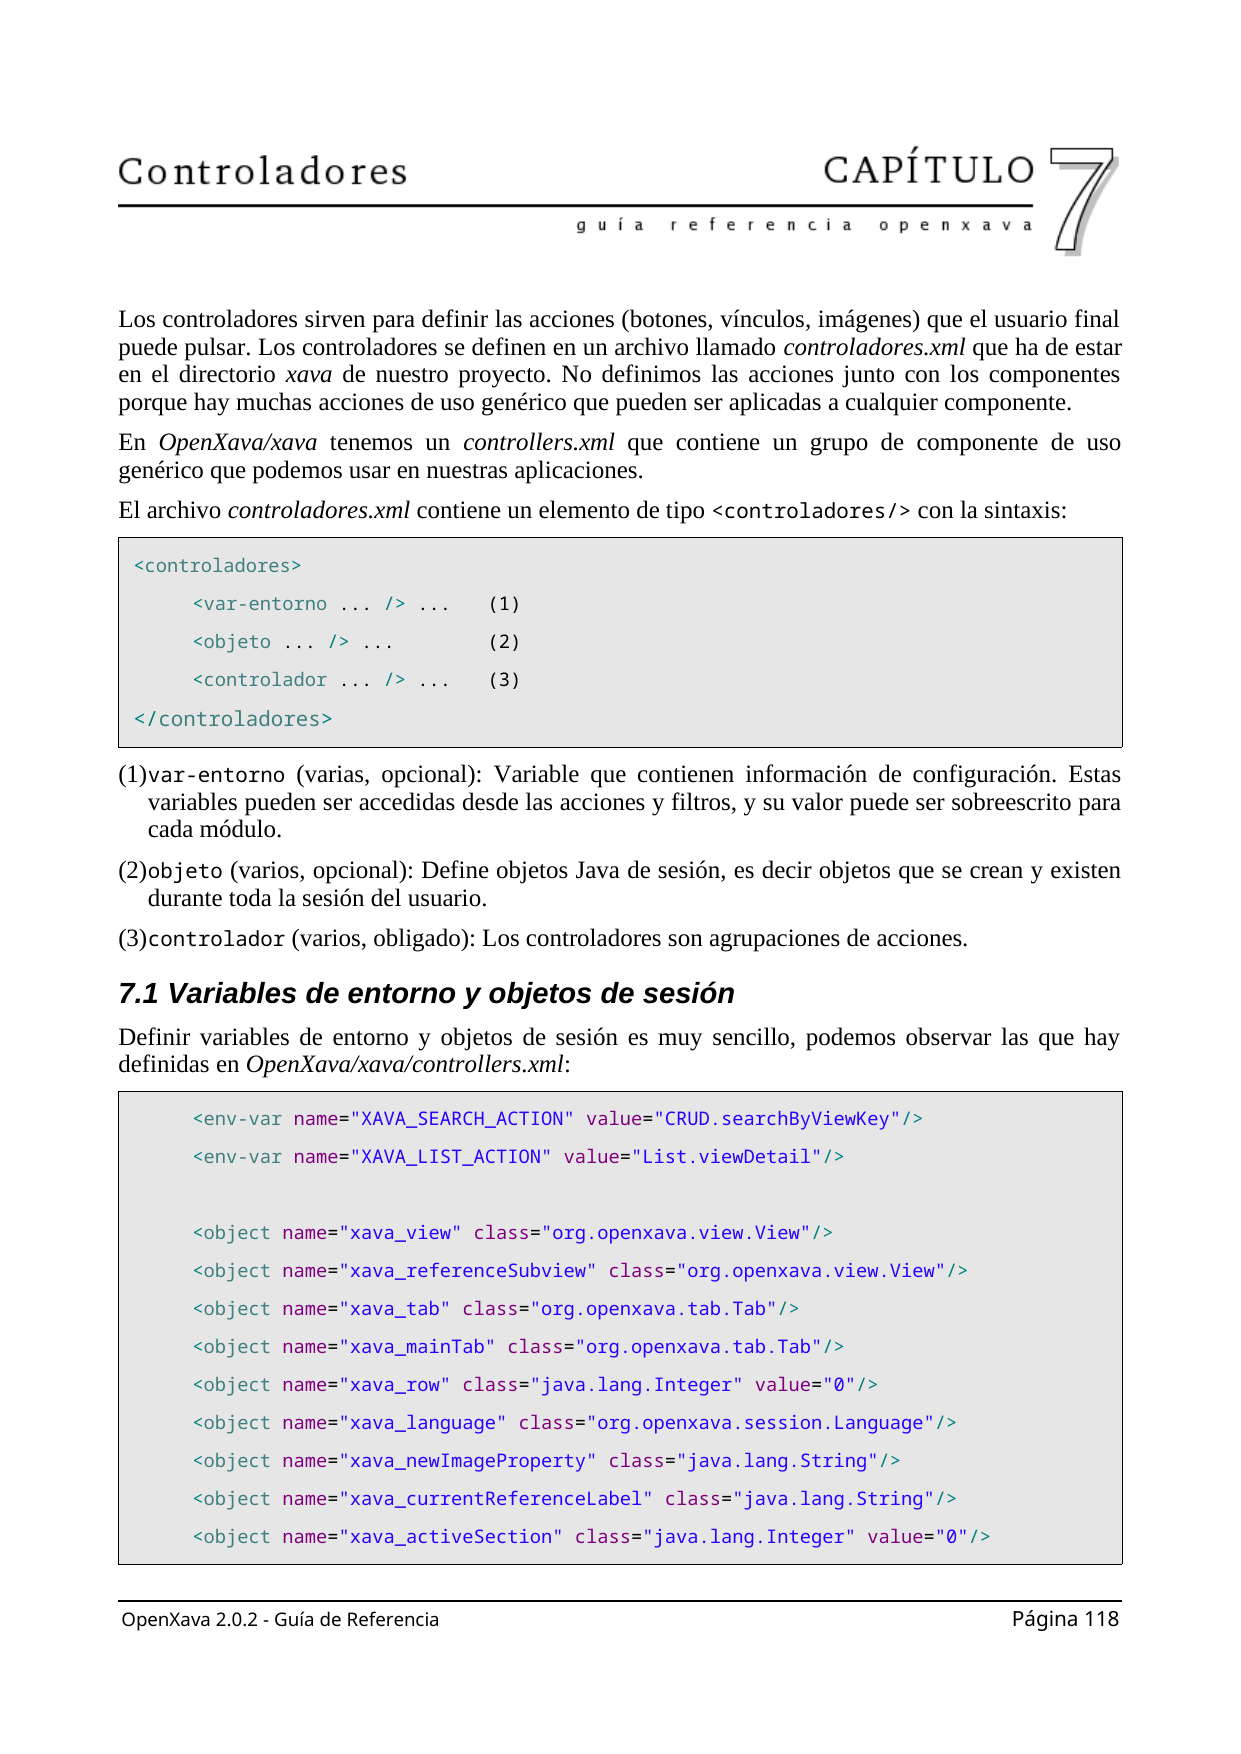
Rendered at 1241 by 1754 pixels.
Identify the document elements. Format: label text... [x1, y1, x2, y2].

list objeto (varios, opcional): Define objetos Java de sesión, es decir objetos que se crean y existen durante toda la sesión del usuario. [118, 856, 1122, 912]
text Definir variables de entorno y objetos de sesión es muy sencillo, podemos observar las que hay definidas en OpenXava/xava/controllers.xml: [118, 1023, 1122, 1078]
text Los controladores sirven para definir las acciones (botones, vínculos, imágenes) que el usuario final puede pulsar. Los controladores se definen en un archivo llamado controladores.xml que ha de estar en el directorio xava de nuestro proyecto. No definimos las acciones junto con los componentes porque hay muchas acciones de uso genérico que pueden ser aplicadas a cualquier componente. [118, 305, 1122, 416]
text <object name="xava_view" class="org.openxava.view.View"/> [119, 1205, 1122, 1243]
text <controlador ... /> ... (3) [119, 651, 1122, 689]
text <object name="xava_currentReferenceLabel" class="java.lang.String"/> [119, 1471, 1122, 1509]
picture [118, 118, 1122, 288]
list controlador (varios, obligado): Los controladores son agrupaciones de acciones. [118, 924, 1122, 952]
text <object name="xava_activeSection" class="java.lang.Integer" value="0"/> [119, 1509, 1122, 1564]
text En OpenXava/xava tenemos un controllers.xml que contiene un grupo de componente de uso genérico que podemos usar en nuestras aplicaciones. [118, 428, 1122, 484]
text <object name="xava_referenceSubview" class="org.openxava.view.View"/> [119, 1243, 1122, 1281]
text </controladores> [119, 689, 1122, 747]
text <object name="xava_mainTab" class="org.openxava.tab.Tab"/> [119, 1319, 1122, 1357]
text <env-var name="XAVA_LIST_ACTION" value="List.viewDetail"/> [119, 1129, 1122, 1167]
subtitle Controladores [118, 288, 1122, 293]
text <object name="xava_language" class="org.openxava.session.Language"/> [119, 1395, 1122, 1433]
subtitle Variables de entorno y objetos de sesión [118, 977, 1122, 1010]
text El archivo controladores.xml contiene un elemento de tipo <controladores/> con la sintaxis: [118, 496, 1122, 524]
text <var-entorno ... /> ... (1) [119, 575, 1122, 613]
text <env-var name="XAVA_SEARCH_ACTION" value="CRUD.searchByViewKey"/> [119, 1092, 1122, 1129]
text <controladores> [119, 538, 1122, 575]
text <object name="xava_row" class="java.lang.Integer" value="0"/> [119, 1357, 1122, 1395]
list var-entorno (varias, opcional): Variable que contienen información de configuración. Estas variables pueden ser accedidas desde las acciones y filtros, y su valor puede ser sobreescrito para cada módulo. [118, 760, 1122, 843]
text <object name="xava_tab" class="org.openxava.tab.Tab"/> [119, 1281, 1122, 1319]
text <object name="xava_newImageProperty" class="java.lang.String"/> [119, 1433, 1122, 1471]
text <objeto ... /> ... (2) [119, 613, 1122, 651]
